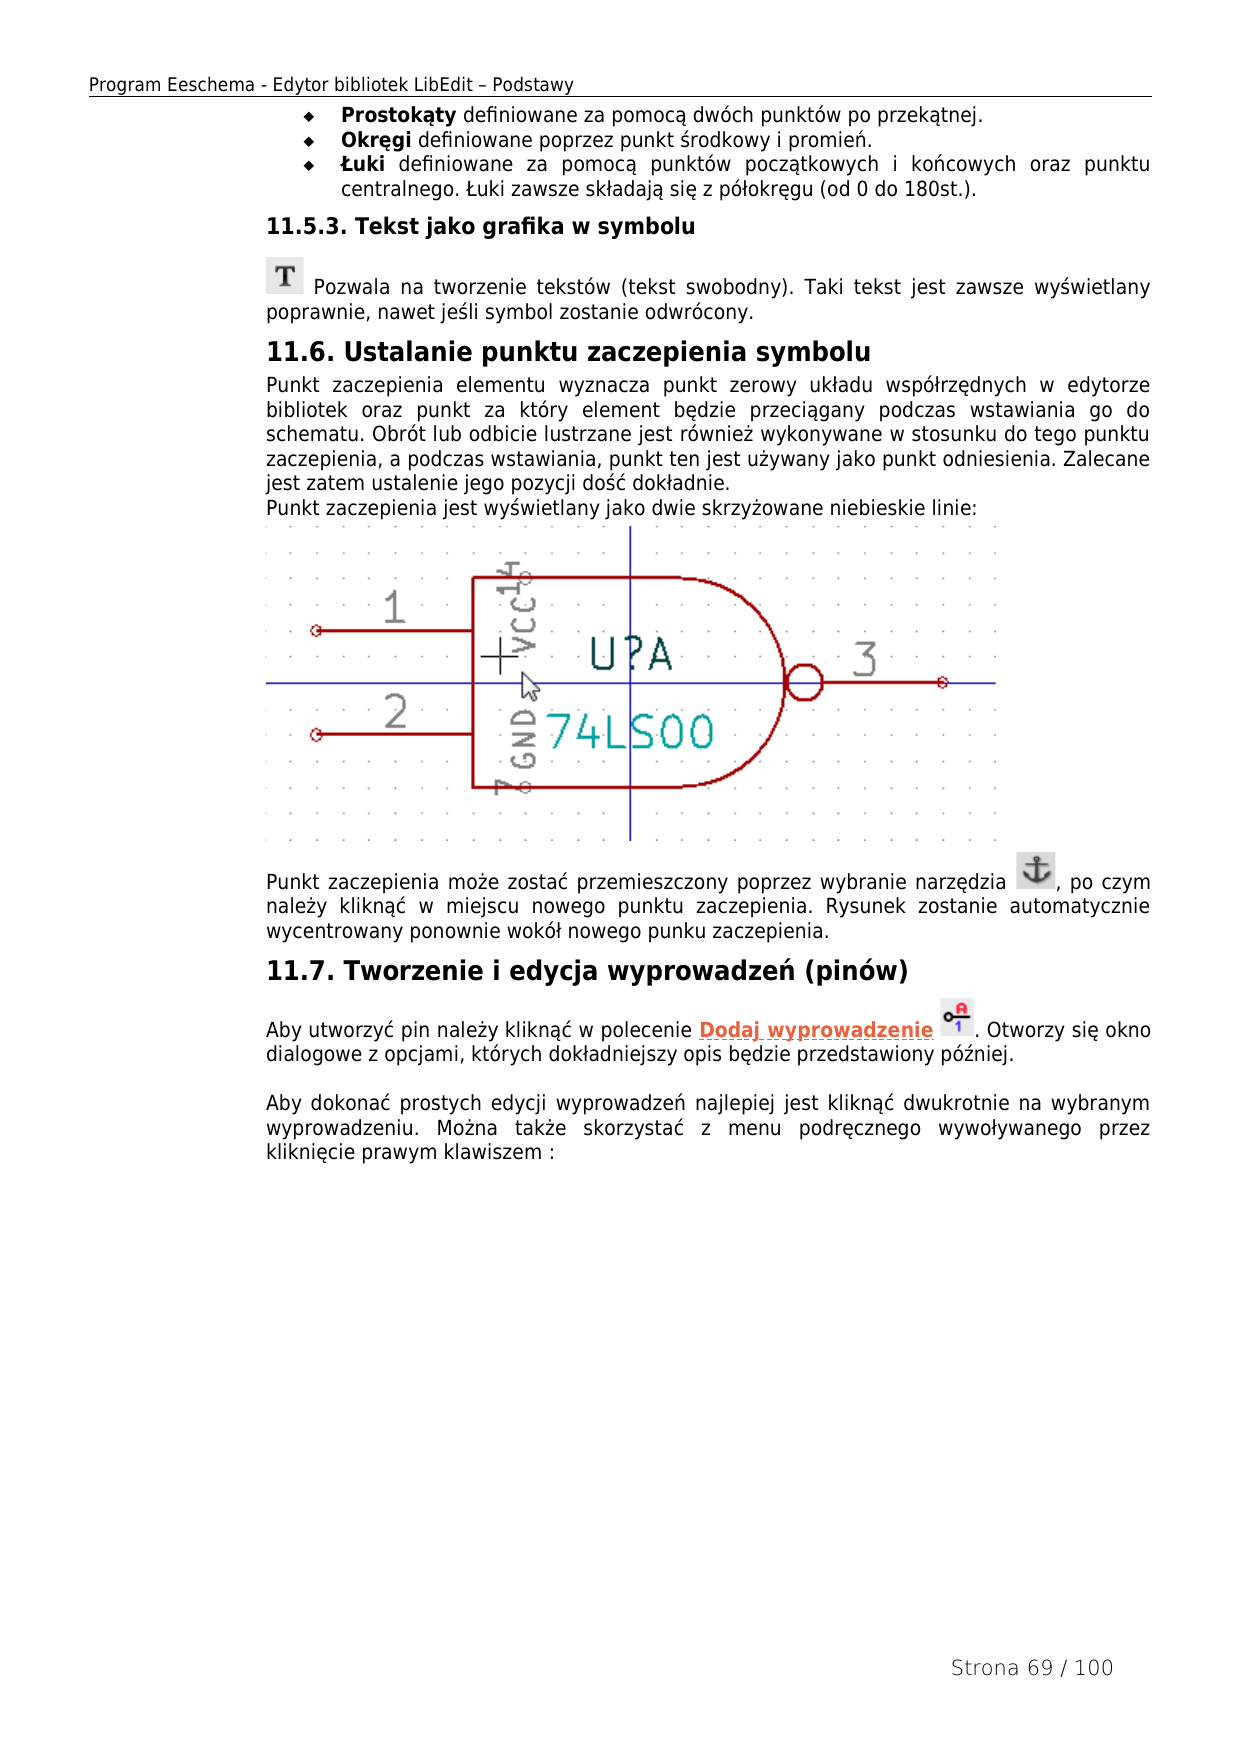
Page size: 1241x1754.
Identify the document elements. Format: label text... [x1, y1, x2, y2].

subtitle Tekst jako grafika w symbolu [266, 213, 1152, 240]
text Aby utworzyć pin należy kliknąć w polecenie Dodaj wyprowadzenie . Otworzy się okno dialogowe z opcjami, których dokładniejszy opis będzie przedstawiony później. [266, 992, 1152, 1066]
list Łuki definiowane za pomocą punktów początkowych i końcowych oraz punktu centralnego. Łuki zawsze składają się z półokręgu (od 0 do 180st.). [303, 152, 1152, 201]
text Aby dokonać prostych edycji wyprowadzeń najlepiej jest kliknąć dwukrotnie na wybranym wyprowadzeniu. Można także skorzystać z menu podręcznego wywoływanego przez kliknięcie prawym klawiszem : [266, 1091, 1152, 1164]
picture [265, 257, 304, 294]
text Punkt zaczepienia jest wyświetlany jako dwie skrzyżowane niebieskie linie: [266, 496, 1152, 520]
text Punkt zaczepienia może zostać przemieszczony poprzez wybranie narzędzia , po czym należy kliknąć w miejscu nowego punktu zaczepienia. Rysunek zostanie automatycznie wycentrowany ponownie wokół nowego punku zaczepienia. [266, 846, 1152, 943]
text Pozwala na tworzenie tekstów (tekst swobodny). Taki tekst jest zawsze wyświetlany poprawnie, nawet jeśli symbol zostanie odwrócony. [266, 252, 1152, 324]
text Punkt zaczepienia elementu wyznacza punkt zerowy układu współrzędnych w edytorze bibliotek oraz punkt za który element będzie przeciągany podczas wstawiania go do schematu. Obrót lub odbicie lustrzane jest również wykonywane w stosunku do tego punktu zaczepienia, a podczas wstawiania, punkt ten jest używany jako punkt odniesienia. Zalecane jest zatem ustalenie jego pozycji dość dokładnie. [266, 373, 1152, 496]
subtitle Ustalanie punktu zaczepienia symbolu [266, 336, 1152, 367]
list Okręgi definiowane poprzez punkt środkowy i promień. [303, 128, 1152, 152]
picture [265, 526, 996, 841]
picture [940, 998, 974, 1036]
list Prostokąty definiowane za pomocą dwóch punktów po przekątnej. [303, 103, 1152, 128]
picture [1016, 852, 1056, 889]
subtitle Tworzenie i edycja wyprowadzeń (pinów) [266, 955, 1152, 986]
